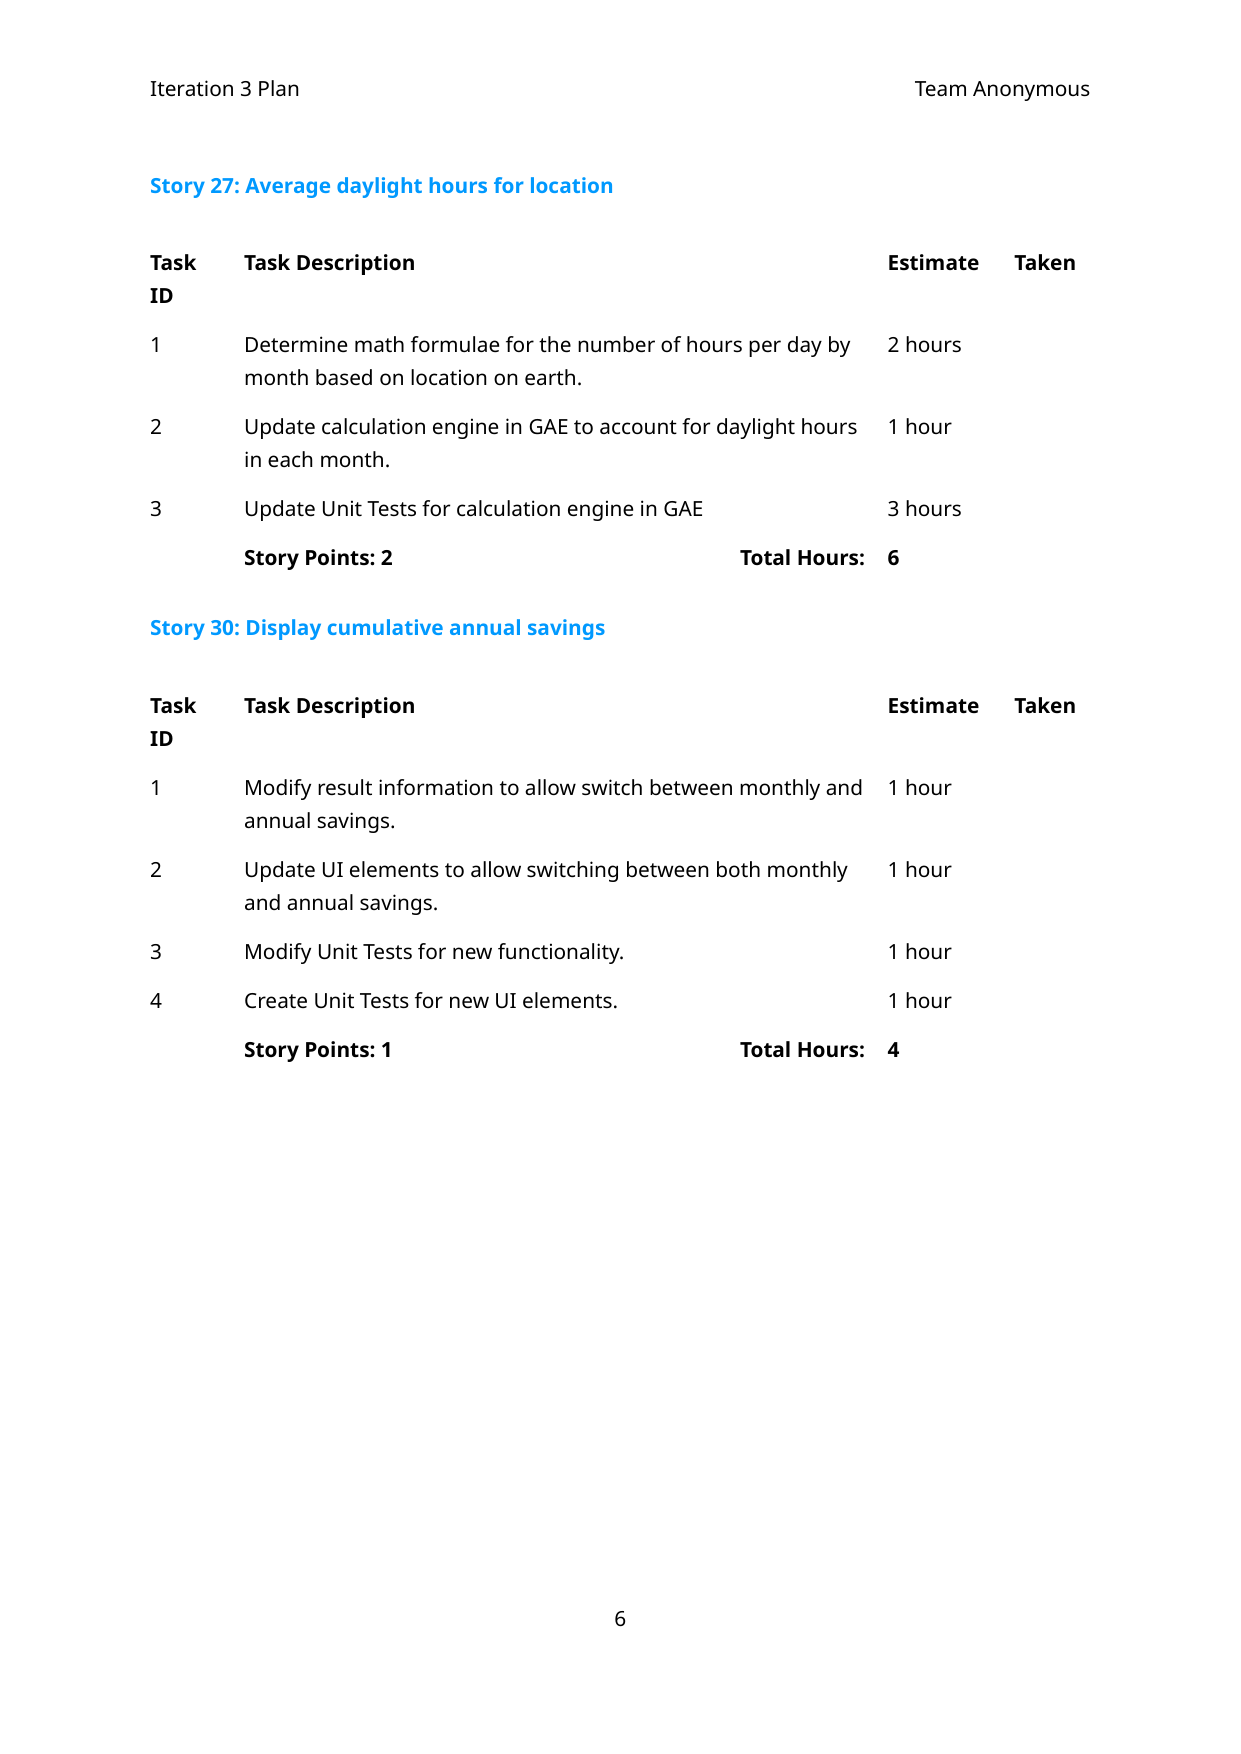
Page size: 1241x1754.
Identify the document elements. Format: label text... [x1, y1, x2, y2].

table_cell [1003, 986, 1096, 1035]
table_cell 1 [139, 330, 233, 412]
table_cell [139, 1035, 233, 1085]
table_cell 1 [139, 773, 233, 855]
table_header Taken [1003, 249, 1096, 330]
table_cell [1003, 937, 1096, 986]
table_cell 1 hour [876, 986, 1003, 1035]
table_cell 1 hour [876, 773, 1003, 855]
table_cell [1003, 773, 1096, 855]
table_header Task ID [139, 249, 233, 330]
table_cell Determine math formulae for the number of hours per day by month based on location on earth. [233, 330, 876, 412]
table_cell 1 hour [876, 412, 1003, 494]
table_cell 2 hours [876, 330, 1003, 412]
table_header Task Description [233, 691, 876, 773]
table_cell Update UI elements to allow switching between both monthly and annual savings. [233, 855, 876, 937]
table_cell 6 [876, 544, 1003, 593]
table_cell [1003, 544, 1096, 593]
table_cell Story Points: 2 Total Hours: [233, 544, 876, 593]
table_cell 3 hours [876, 494, 1003, 543]
table_cell 1 hour [876, 937, 1003, 986]
table_cell 2 [139, 855, 233, 937]
table_cell 3 [139, 494, 233, 543]
table_header Estimate [876, 249, 1003, 330]
table_header Task ID [139, 691, 233, 773]
table_cell Story Points: 1 Total Hours: [233, 1035, 876, 1085]
table_cell 3 [139, 937, 233, 986]
table_cell Modify Unit Tests for new functionality. [233, 937, 876, 986]
table_cell [1003, 330, 1096, 412]
table_cell Modify result information to allow switch between monthly and annual savings. [233, 773, 876, 855]
table_cell [139, 544, 233, 593]
table_header Task Description [233, 249, 876, 330]
table_header Taken [1003, 691, 1096, 773]
table_header Estimate [876, 691, 1003, 773]
table_cell 4 [876, 1035, 1003, 1085]
subtitle Story 30: Display cumulative annual savings [150, 613, 1090, 642]
table_cell [1003, 494, 1096, 543]
table_cell 4 [139, 986, 233, 1035]
table_cell Update calculation engine in GAE to account for daylight hours in each month. [233, 412, 876, 494]
table_cell Update Unit Tests for calculation engine in GAE [233, 494, 876, 543]
table_cell [1003, 412, 1096, 494]
subtitle Story 27: Average daylight hours for location [150, 171, 1090, 199]
table_cell [1003, 1035, 1096, 1085]
table_cell Create Unit Tests for new UI elements. [233, 986, 876, 1035]
table_cell 1 hour [876, 855, 1003, 937]
table_cell [1003, 855, 1096, 937]
table_cell 2 [139, 412, 233, 494]
